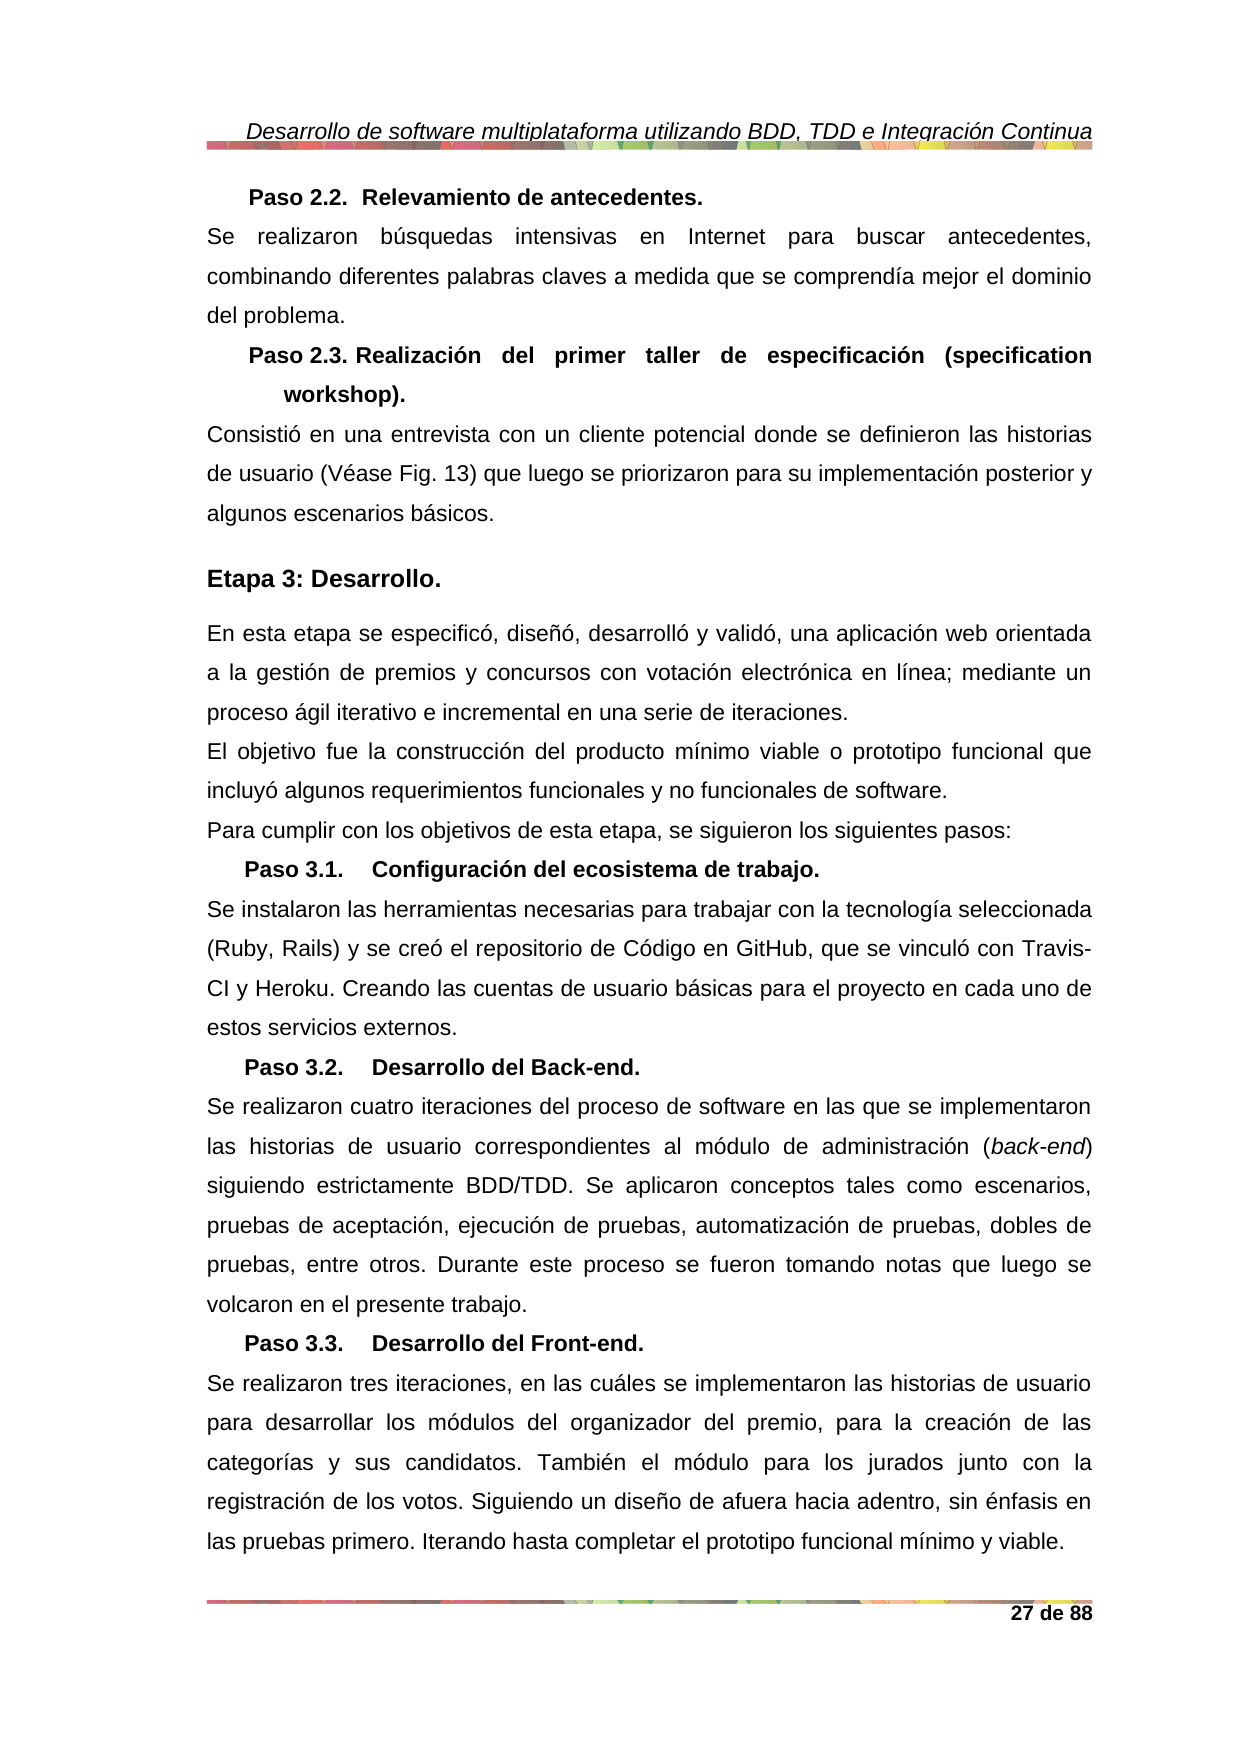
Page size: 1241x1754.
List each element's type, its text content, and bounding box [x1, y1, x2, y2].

text En esta etapa se especificó, diseñó, desarrolló y validó, una aplicación web orientada a la gestión de premios y concursos con votación electrónica en línea; mediante un proceso ágil iterativo e incremental en una serie de iteraciones. [207, 619, 1093, 725]
list Desarrollo del Back-end. [244, 1054, 1093, 1080]
list Relevamiento de antecedentes. [242, 184, 1093, 210]
text Consistió en una entrevista con un cliente potencial donde se definieron las historias de usuario (Véase Fig. 13) que luego se priorizaron para su implementación posterior y algunos escenarios básicos. [207, 421, 1093, 526]
text Para cumplir con los objetivos de esta etapa, se siguieron los siguientes pasos: [207, 817, 1093, 843]
list Desarrollo del Front-end. [244, 1330, 1093, 1357]
text El objetivo fue la construcción del producto mínimo viable o prototipo funcional que incluyó algunos requerimientos funcionales y no funcionales de software. [207, 738, 1093, 804]
list Configuración del ecosistema de trabajo. [244, 856, 1093, 883]
subtitle Etapa 3: Desarrollo. [207, 564, 1093, 593]
text Se realizaron tres iteraciones, en las cuáles se implementaron las historias de usuario para desarrollar los módulos del organizador del premio, para la creación de las categorías y sus candidatos. También el módulo para los jurados junto con la registración de los votos. Siguiendo un diseño de afuera hacia adentro, sin énfasis en las pruebas primero. Iterando hasta completar el prototipo funcional mínimo y viable. [207, 1370, 1093, 1554]
text Se realizaron cuatro iteraciones del proceso de software en las que se implementaron las historias de usuario correspondientes al módulo de administración (back-end) siguiendo estrictamente BDD/TDD. Se aplicaron conceptos tales como escenarios, pruebas de aceptación, ejecución de pruebas, automatización de pruebas, dobles de pruebas, entre otros. Durante este proceso se fueron tomando notas que luego se volcaron en el presente trabajo. [207, 1093, 1093, 1317]
text Se instalaron las herramientas necesarias para trabajar con la tecnología seleccionada (Ruby, Rails) y se creó el repositorio de Código en GitHub, que se vinculó con Travis-CI y Heroku. Creando las cuentas de usuario básicas para el proyecto en cada uno de estos servicios externos. [207, 896, 1093, 1041]
list Realización del primer taller de especificación (specification workshop). [242, 342, 1093, 407]
text Se realizaron búsquedas intensivas en Internet para buscar antecedentes, combinando diferentes palabras claves a medida que se comprendía mejor el dominio del problema. [207, 223, 1093, 328]
